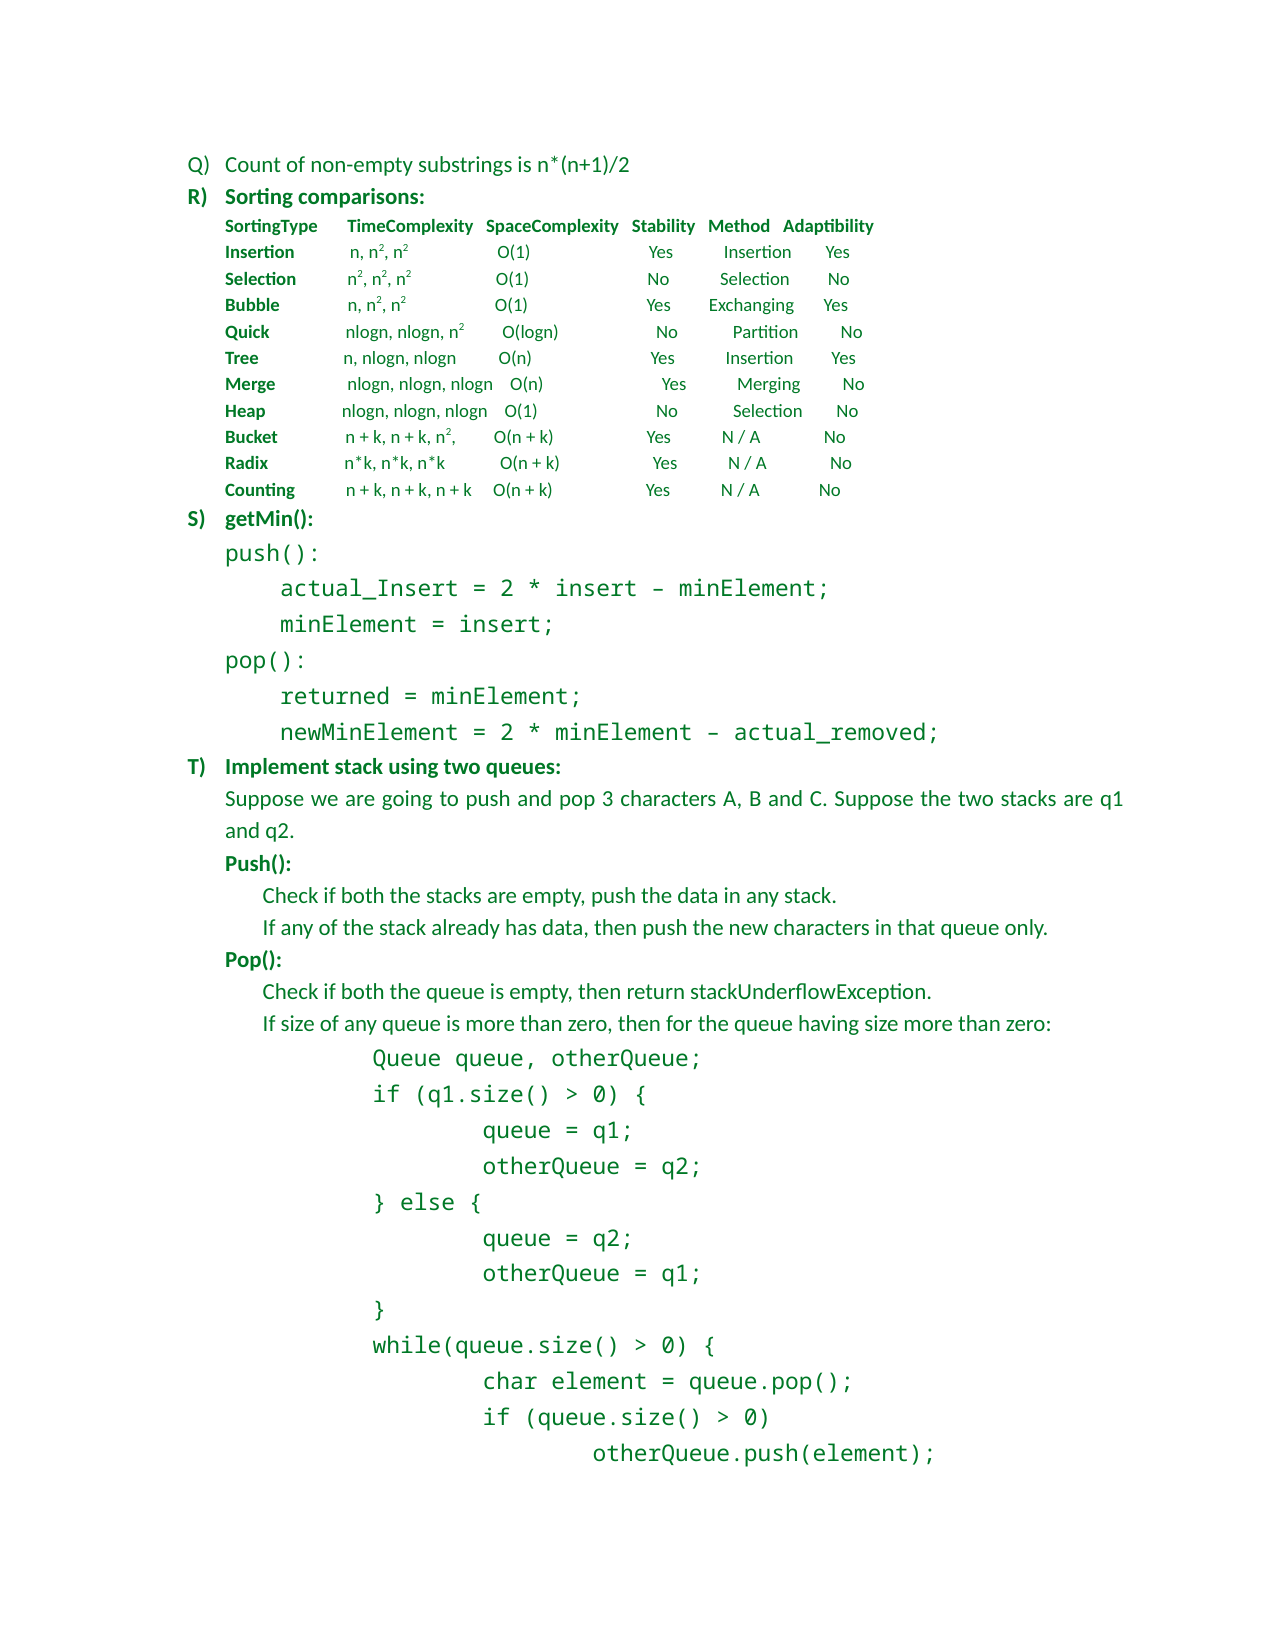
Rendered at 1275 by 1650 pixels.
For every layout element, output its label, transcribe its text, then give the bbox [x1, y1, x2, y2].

list Queue queue, otherQueue; [225, 1042, 1125, 1073]
list queue = q1; [225, 1114, 1125, 1145]
list if (queue.size() > 0) [225, 1401, 1125, 1432]
list if (q1.size() > 0) { [225, 1078, 1125, 1109]
list If size of any queue is more than zero, then for the queue having size more than zero: [225, 1009, 1125, 1038]
list Quick nlogn, nlogn, n2 O(logn) No Partition No [187, 320, 1125, 343]
list Selection n2, n2, n2 O(1) No Selection No [187, 267, 1125, 290]
list otherQueue.push(element); [225, 1437, 1125, 1468]
list Heap nlogn, nlogn, nlogn O(1) No Selection No [187, 399, 1125, 422]
list Count of non-empty substrings is n*(n+1)/2 [187, 150, 1125, 178]
list Check if both the queue is empty, then return stackUnderflowException. [225, 977, 1125, 1005]
list Implement stack using two queues: [187, 752, 1125, 780]
list getMin(): [187, 504, 1125, 532]
list otherQueue = q1; [225, 1257, 1125, 1289]
list push(): [187, 536, 1125, 568]
list queue = q2; [225, 1221, 1125, 1253]
list Check if both the stacks are empty, push the data in any stack. [225, 881, 1125, 909]
list char element = queue.pop(); [225, 1365, 1125, 1396]
list Pop(): [187, 945, 1125, 973]
list Bubble n, n2, n2 O(1) Yes Exchanging Yes [187, 293, 1125, 316]
list Sorting comparisons: [187, 182, 1125, 210]
list actual_Insert = 2 * insert – minElement; [187, 572, 1125, 604]
list If any of the stack already has data, then push the new characters in that queue only. [225, 913, 1125, 941]
list Suppose we are going to push and pop 3 characters A, B and C. Suppose the two stacks are q1 and q2. [187, 784, 1125, 844]
list Radix n*k, n*k, n*k O(n + k) Yes N / A No [187, 452, 1125, 474]
list newMinElement = 2 * minElement – actual_removed; [187, 716, 1125, 747]
list pop(): [187, 644, 1125, 676]
list Insertion n, n2, n2 O(1) Yes Insertion Yes [187, 241, 1125, 264]
list Push(): [187, 849, 1125, 877]
list Bucket n + k, n + k, n2, O(n + k) Yes N / A No [187, 425, 1125, 448]
list Counting n + k, n + k, n + k O(n + k) Yes N / A No [187, 478, 1125, 501]
list while(queue.size() > 0) { [225, 1329, 1125, 1361]
list returned = minElement; [187, 680, 1125, 711]
list SortingType TimeComplexity SpaceComplexity Stability Method Adaptibility [187, 214, 1125, 237]
list minElement = insert; [187, 608, 1125, 639]
list Merge nlogn, nlogn, nlogn O(n) Yes Merging No [187, 372, 1125, 395]
list } [225, 1293, 1125, 1324]
list } else { [225, 1186, 1125, 1217]
list otherQueue = q2; [225, 1149, 1125, 1181]
list Tree n, nlogn, nlogn O(n) Yes Insertion Yes [187, 346, 1125, 369]
